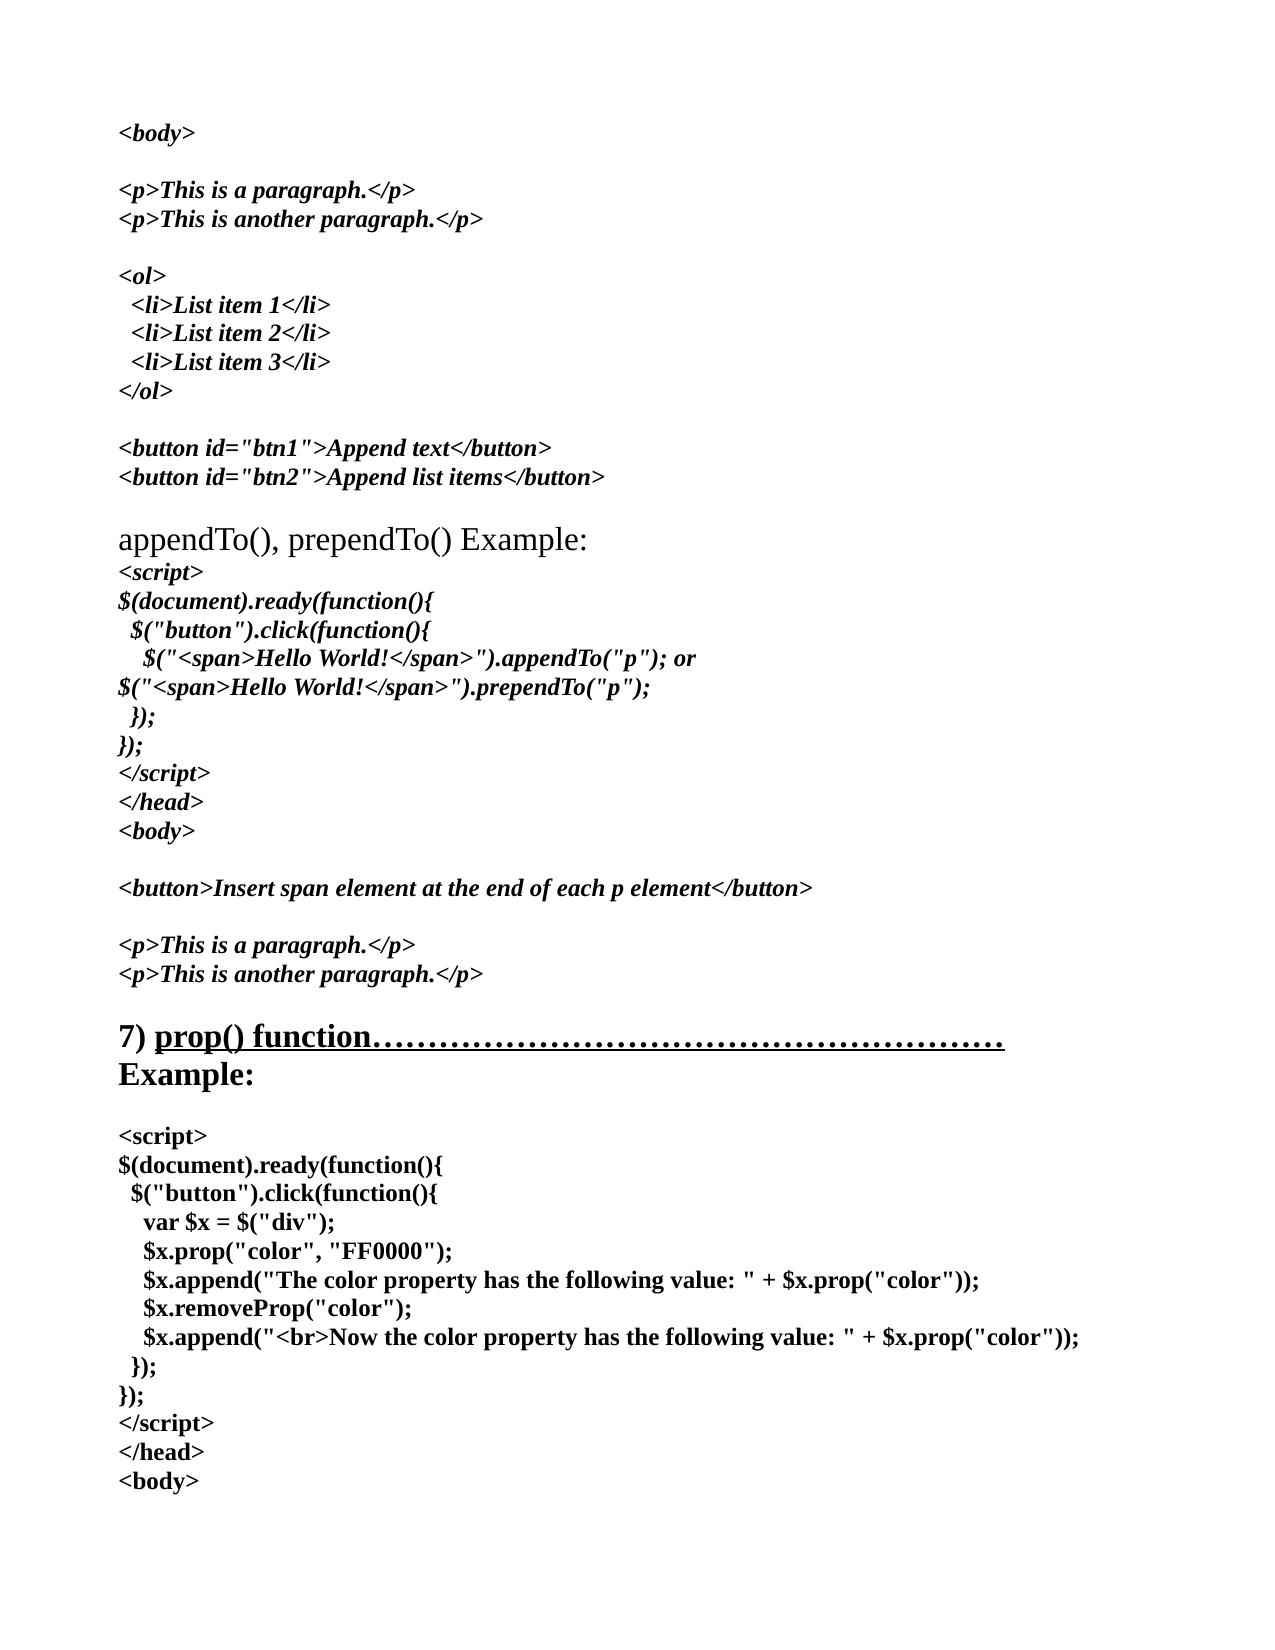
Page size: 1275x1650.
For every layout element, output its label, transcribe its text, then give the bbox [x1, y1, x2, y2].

text <button>Insert span element at the end of each p element</button> [118, 873, 1157, 902]
text <li>List item 3</li> [118, 347, 1157, 376]
text }); [118, 1380, 1157, 1408]
text <script> [118, 1121, 1157, 1150]
text $x.removeProp("color"); [118, 1293, 1157, 1322]
text <body> [118, 118, 1157, 147]
text $x.prop("color", "FF0000"); [118, 1236, 1157, 1265]
text </script> [118, 758, 1157, 787]
text <body> [118, 816, 1157, 845]
text 7) prop() function………………………………………………… [118, 1016, 1157, 1054]
text $("<span>Hello World!</span>").prependTo("p"); [118, 672, 1157, 701]
text <button id="btn2">Append list items</button> [118, 462, 1157, 491]
text <script> [118, 557, 1157, 586]
text </ol> [118, 376, 1157, 405]
text </script> [118, 1408, 1157, 1437]
text <body> [118, 1466, 1157, 1495]
text <p>This is a paragraph.</p> [118, 175, 1157, 204]
text <p>This is another paragraph.</p> [118, 959, 1157, 988]
text var $x = $("div"); [118, 1207, 1157, 1236]
text <li>List item 2</li> [118, 318, 1157, 347]
text $("button").click(function(){ [118, 1178, 1157, 1207]
text $x.append("The color property has the following value: " + $x.prop("color")); [118, 1265, 1157, 1293]
text Example: [118, 1054, 1157, 1093]
text $("button").click(function(){ [118, 615, 1157, 643]
text </head> [118, 787, 1157, 816]
text $x.append("<br>Now the color property has the following value: " + $x.prop("color")); [118, 1322, 1157, 1351]
text }); [118, 1351, 1157, 1380]
text $(document).ready(function(){ [118, 1150, 1157, 1178]
text <button id="btn1">Append text</button> [118, 433, 1157, 462]
text }); [118, 701, 1157, 730]
text $("<span>Hello World!</span>").appendTo("p"); or [118, 643, 1157, 672]
text </head> [118, 1437, 1157, 1466]
text }); [118, 730, 1157, 758]
text appendTo(), prependTo() Example: [118, 519, 1157, 557]
text <p>This is another paragraph.</p> [118, 204, 1157, 233]
text <li>List item 1</li> [118, 290, 1157, 318]
text <p>This is a paragraph.</p> [118, 930, 1157, 959]
text <ol> [118, 261, 1157, 290]
text $(document).ready(function(){ [118, 586, 1157, 615]
